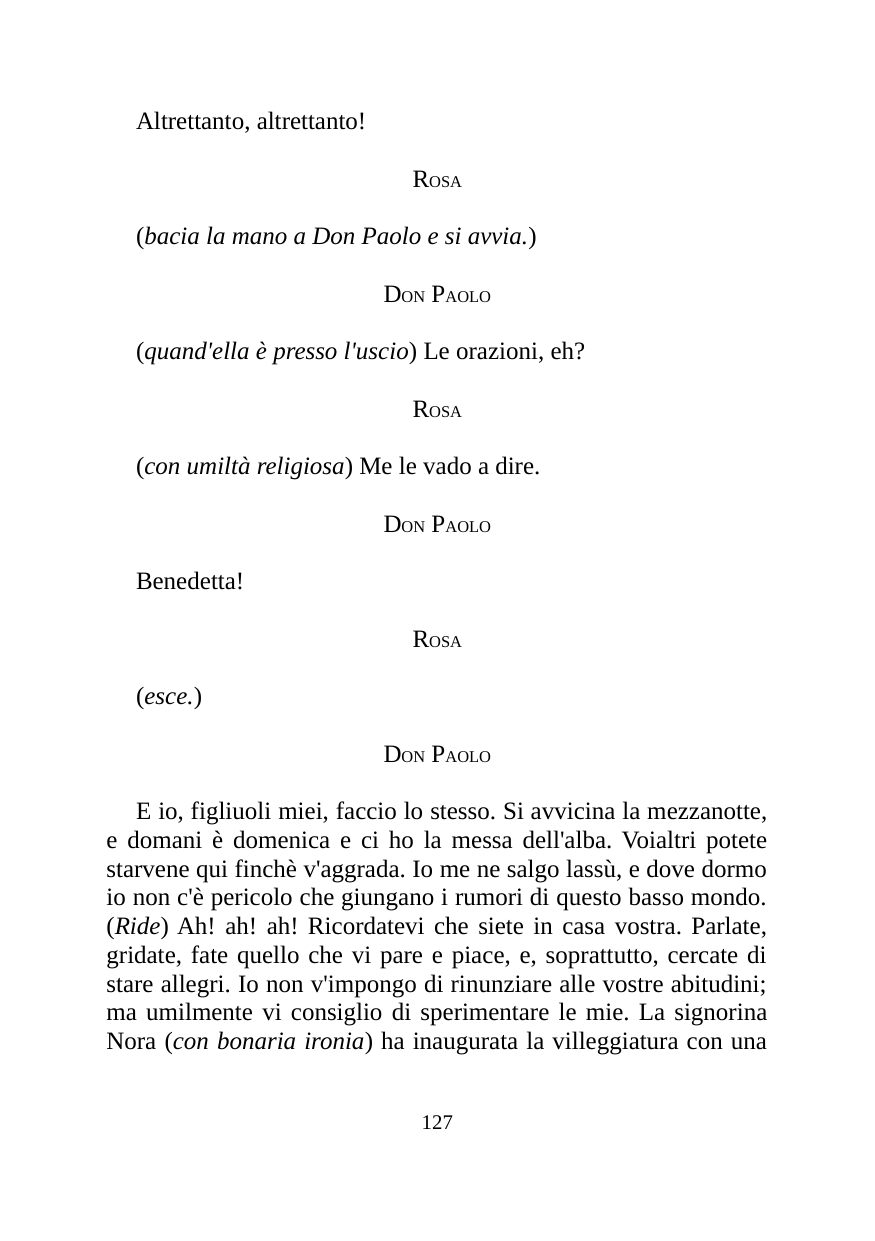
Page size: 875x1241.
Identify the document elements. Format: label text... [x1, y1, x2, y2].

text Don Paolo [106, 279, 768, 307]
text Altrettanto, altrettanto! [106, 106, 768, 135]
text (quand'ella è presso l'uscio) Le orazioni, eh? [106, 336, 768, 365]
text (esce.) [106, 681, 768, 710]
text Rosa [106, 624, 768, 652]
text Rosa [106, 394, 768, 422]
text E io, figliuoli miei, faccio lo stesso. Si avvicina la mezzanotte, e domani è domenica e ci ho la messa dell'alba. Voialtri potete starvene qui finchè v'aggrada. Io me ne salgo lassù, e dove dormo io non c'è pericolo che giungano i rumori di questo basso mondo. (Ride) Ah! ah! ah! Ricordatevi che siete in casa vostra. Parlate, gridate, fate quello che vi pare e piace, e, soprattutto, cercate di stare allegri. Io non v'impongo di rinunziare alle vostre abitudini; ma umilmente vi consiglio di sperimentare le mie. La signorina Nora (con bonaria ironia) ha inaugurata la villeggiatura con una [106, 796, 768, 1055]
text (bacia la mano a Don Paolo e si avvia.) [106, 221, 768, 250]
text Rosa [106, 164, 768, 192]
text Don Paolo [106, 509, 768, 537]
text Don Paolo [106, 739, 768, 767]
text (con umiltà religiosa) Me le vado a dire. [106, 451, 768, 480]
text Benedetta! [106, 566, 768, 595]
